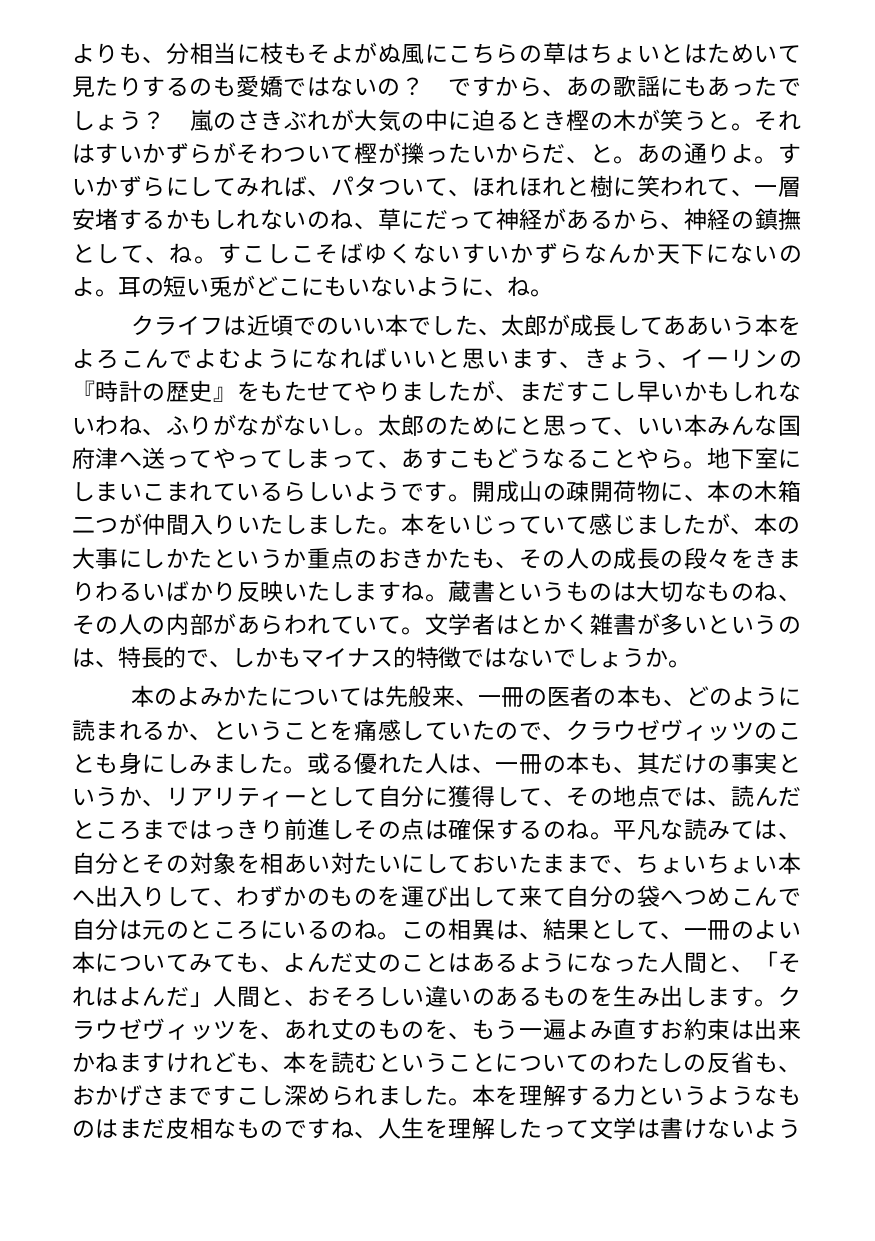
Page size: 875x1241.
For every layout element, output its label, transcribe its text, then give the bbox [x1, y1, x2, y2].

text 本のよみかたについては先般来、一冊の医者の本も、どのように読まれるか、ということを痛感していたので、クラウゼヴィッツのことも身にしみました。或る優れた人は、一冊の本も、其だけの事実というか、リアリティーとして自分に獲得して、その地点では、読んだところまではっきり前進しその点は確保するのね。平凡な読みては、自分とその対象を相あい対たいにしておいたままで、ちょいちょい本へ出入りして、わずかのものを運び出して来て自分の袋へつめこんで自分は元のところにいるのね。この相異は、結果として、一冊のよい本についてみても、よんだ丈のことはあるようになった人間と、「それはよんだ」人間と、おそろしい違いのあるものを生み出します。クラウゼヴィッツを、あれ丈のものを、もう一遍よみ直すお約束は出来かねますけれども、本を読むということについてのわたしの反省も、おかげさまですこし深められました。本を理解する力というようなものはまだ皮相なものですね、人生を理解したって文学は書けないよう [72, 679, 802, 1144]
text よりも、分相当に枝もそよがぬ風にこちらの草はちょいとはためいて見たりするのも愛嬌ではないの？ ですから、あの歌謡にもあったでしょう？ 嵐のさきぶれが大気の中に迫るとき樫の木が笑うと。それはすいかずらがそわついて樫が擽ったいからだ、と。あの通りよ。すいかずらにしてみれば、パタついて、ほれほれと樹に笑われて、一層安堵するかもしれないのね、草にだって神経があるから、神経の鎮撫として、ね。すこしこそばゆくないすいかずらなんか天下にないのよ。耳の短い兎がどこにもいないように、ね。 [72, 36, 802, 302]
text クライフは近頃でのいい本でした、太郎が成長してああいう本をよろこんでよむようになればいいと思います、きょう、イーリンの『時計の歴史』をもたせてやりましたが、まだすこし早いかもしれないわね、ふりがながないし。太郎のためにと思って、いい本みんな国府津へ送ってやってしまって、あすこもどうなることやら。地下室にしまいこまれているらしいようです。開成山の疎開荷物に、本の木箱二つが仲間入りいたしました。本をいじっていて感じましたが、本の大事にしかたというか重点のおきかたも、その人の成長の段々をきまりわるいばかり反映いたしますね。蔵書というものは大切なものね、その人の内部があらわれていて。文学者はとかく雑書が多いというのは、特長的で、しかもマイナス的特徴ではないでしょうか。 [72, 308, 802, 673]
